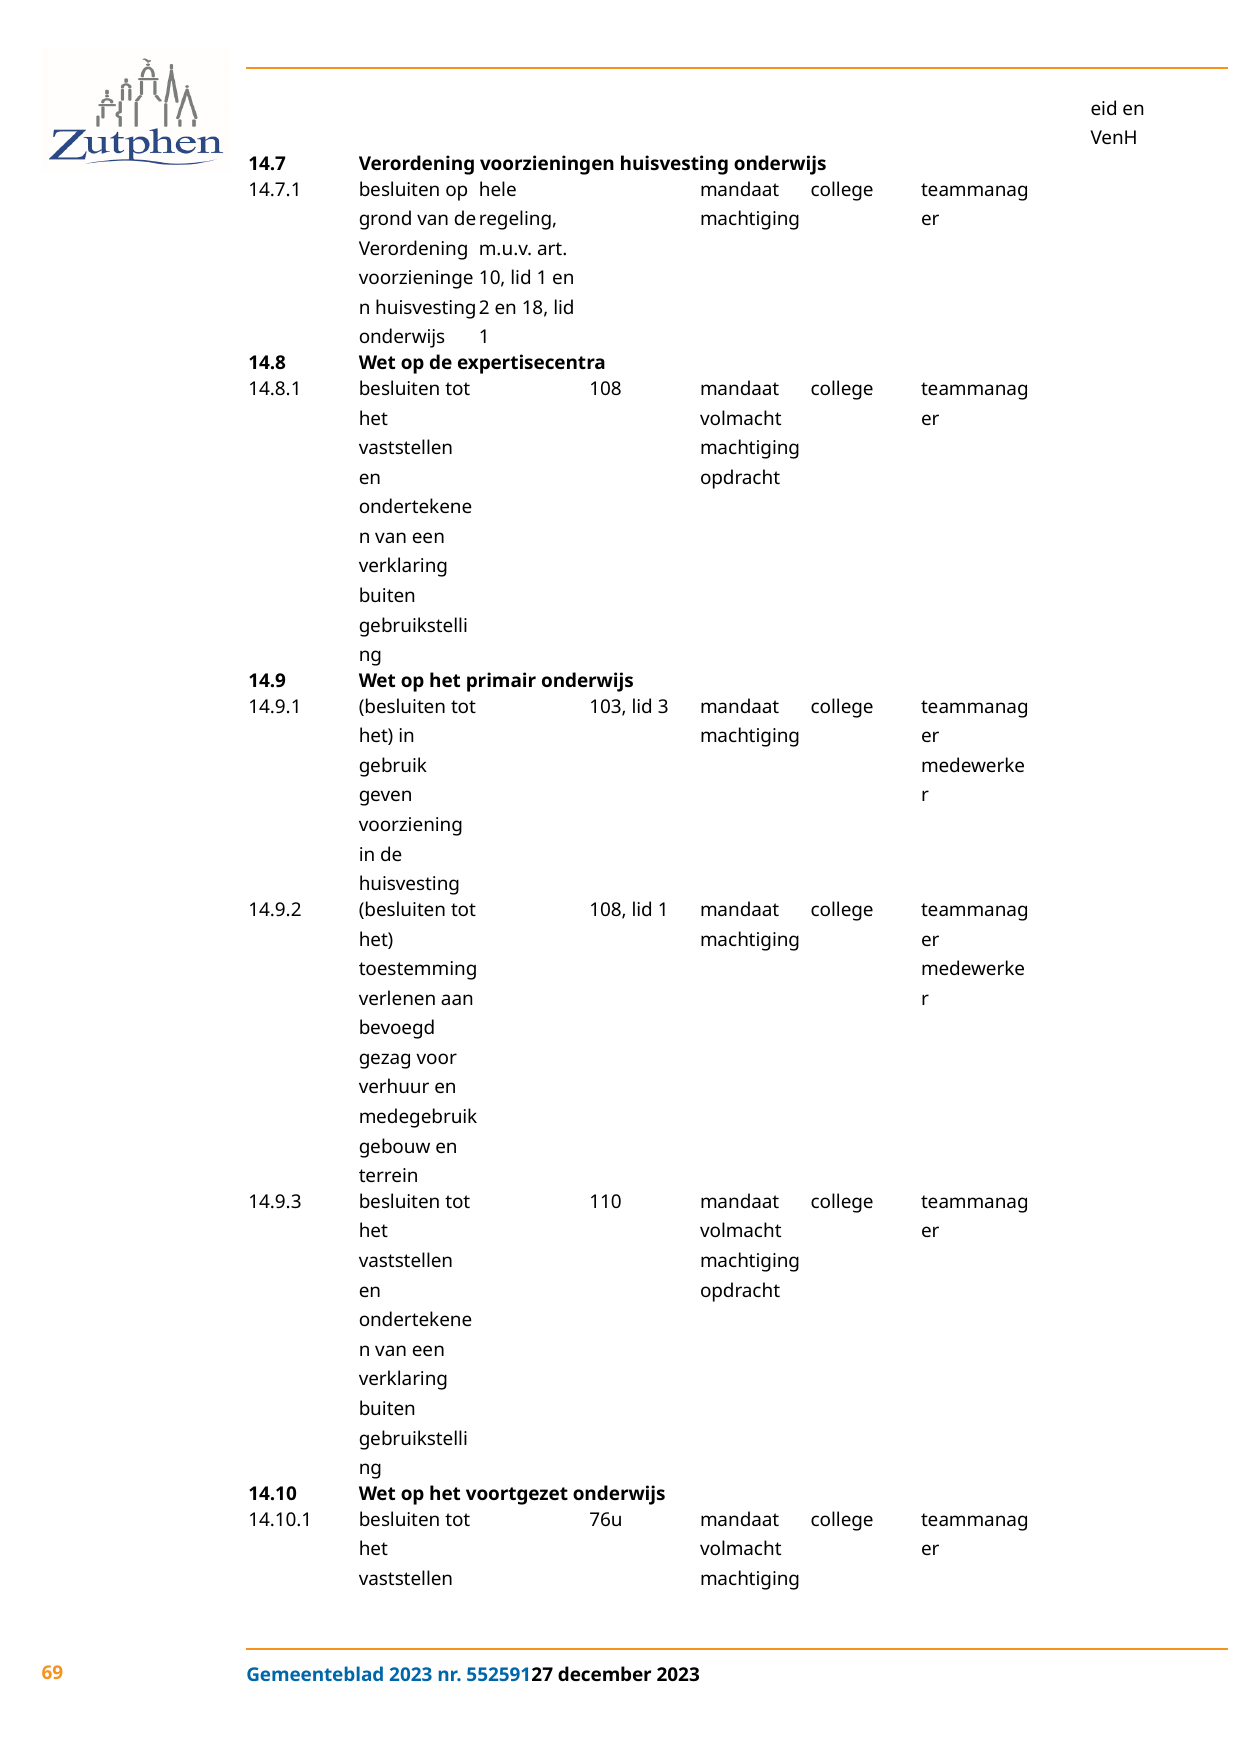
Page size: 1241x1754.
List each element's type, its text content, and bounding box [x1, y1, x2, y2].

table_cell 14.9 [248, 667, 358, 693]
table_cell 14.9.3 [248, 1188, 358, 1480]
table_cell college [810, 1188, 921, 1480]
picture [41, 47, 231, 172]
table_cell college [810, 176, 921, 349]
table_cell college [810, 1506, 921, 1591]
table_cell mandaat machtiging [700, 176, 810, 349]
table_cell [479, 896, 589, 1188]
table_cell 14.9.2 [248, 896, 358, 1188]
table_cell [700, 95, 810, 150]
table_cell [479, 1188, 589, 1480]
table_cell (besluiten tot het) toestemming verlenen aan bevoegd gezag voor verhuur en medegebruik gebouw en terrein [359, 896, 479, 1188]
table_cell besluiten tot het vaststellen en ondertekenen van een verklaring buiten gebruikstelling [359, 1188, 479, 1480]
table_cell 14.7.1 [248, 176, 358, 349]
table_cell teammanager [921, 375, 1031, 667]
table_cell Wet op het voortgezet onderwijs [359, 1480, 1152, 1506]
table_cell hele regeling, m.u.v. art. 10, lid 1 en 2 en 18, lid 1 [479, 176, 589, 349]
table_cell [589, 95, 700, 150]
table_cell mandaat machtiging [700, 693, 810, 896]
table_cell college [810, 375, 921, 667]
table_cell Wet op het primair onderwijs [359, 667, 1152, 693]
table_cell [1031, 693, 1152, 896]
table_cell teammanager medewerker [921, 693, 1031, 896]
table_cell [589, 176, 700, 349]
table_cell teammanager [921, 1506, 1031, 1591]
table_cell Verordening voorzieningen huisvesting onderwijs [359, 150, 1152, 176]
table_cell college [810, 896, 921, 1188]
table_cell mandaat volmacht machtiging [700, 1506, 810, 1591]
table_cell [1031, 176, 1152, 349]
table_cell teammanager medewerker [921, 896, 1031, 1188]
table_cell besluiten tot het vaststellen [359, 1506, 479, 1591]
table_cell [1031, 1188, 1152, 1480]
table_cell [1031, 1506, 1152, 1591]
table_cell [1031, 375, 1152, 667]
table_cell [248, 95, 358, 150]
table_cell Wet op de expertisecentra [359, 350, 1152, 375]
table_cell [810, 95, 921, 150]
table_cell [921, 95, 1031, 150]
table_cell besluiten tot het vaststellen en ondertekenen van een verklaring buiten gebruikstelling [359, 375, 479, 667]
table_cell 103, lid 3 [589, 693, 700, 896]
table_cell [479, 375, 589, 667]
table_cell 108 [589, 375, 700, 667]
table_cell 14.8 [248, 350, 358, 375]
table_cell mandaat machtiging [700, 896, 810, 1188]
table_cell eid en VenH [1031, 95, 1152, 150]
table_cell 76u [589, 1506, 700, 1591]
table_cell teammanager [921, 1188, 1031, 1480]
table_cell besluiten op grond van de Verordening voorzieningen huisvesting onderwijs [359, 176, 479, 349]
table_cell 14.8.1 [248, 375, 358, 667]
table_cell (besluiten tot het) in gebruik geven voorziening in de huisvesting [359, 693, 479, 896]
table_cell 14.9.1 [248, 693, 358, 896]
table_cell [359, 95, 479, 150]
table_cell [479, 693, 589, 896]
table_cell 110 [589, 1188, 700, 1480]
table_cell teammanager [921, 176, 1031, 349]
table_cell [479, 95, 589, 150]
table_cell 14.7 [248, 150, 358, 176]
table_cell 14.10.1 [248, 1506, 358, 1591]
table_cell 108, lid 1 [589, 896, 700, 1188]
table_cell 14.10 [248, 1480, 358, 1506]
table_cell mandaat volmacht machtiging opdracht [700, 1188, 810, 1480]
table_cell college [810, 693, 921, 896]
table_cell mandaat volmacht machtiging opdracht [700, 375, 810, 667]
table_cell [479, 1506, 589, 1591]
table_cell [1031, 896, 1152, 1188]
